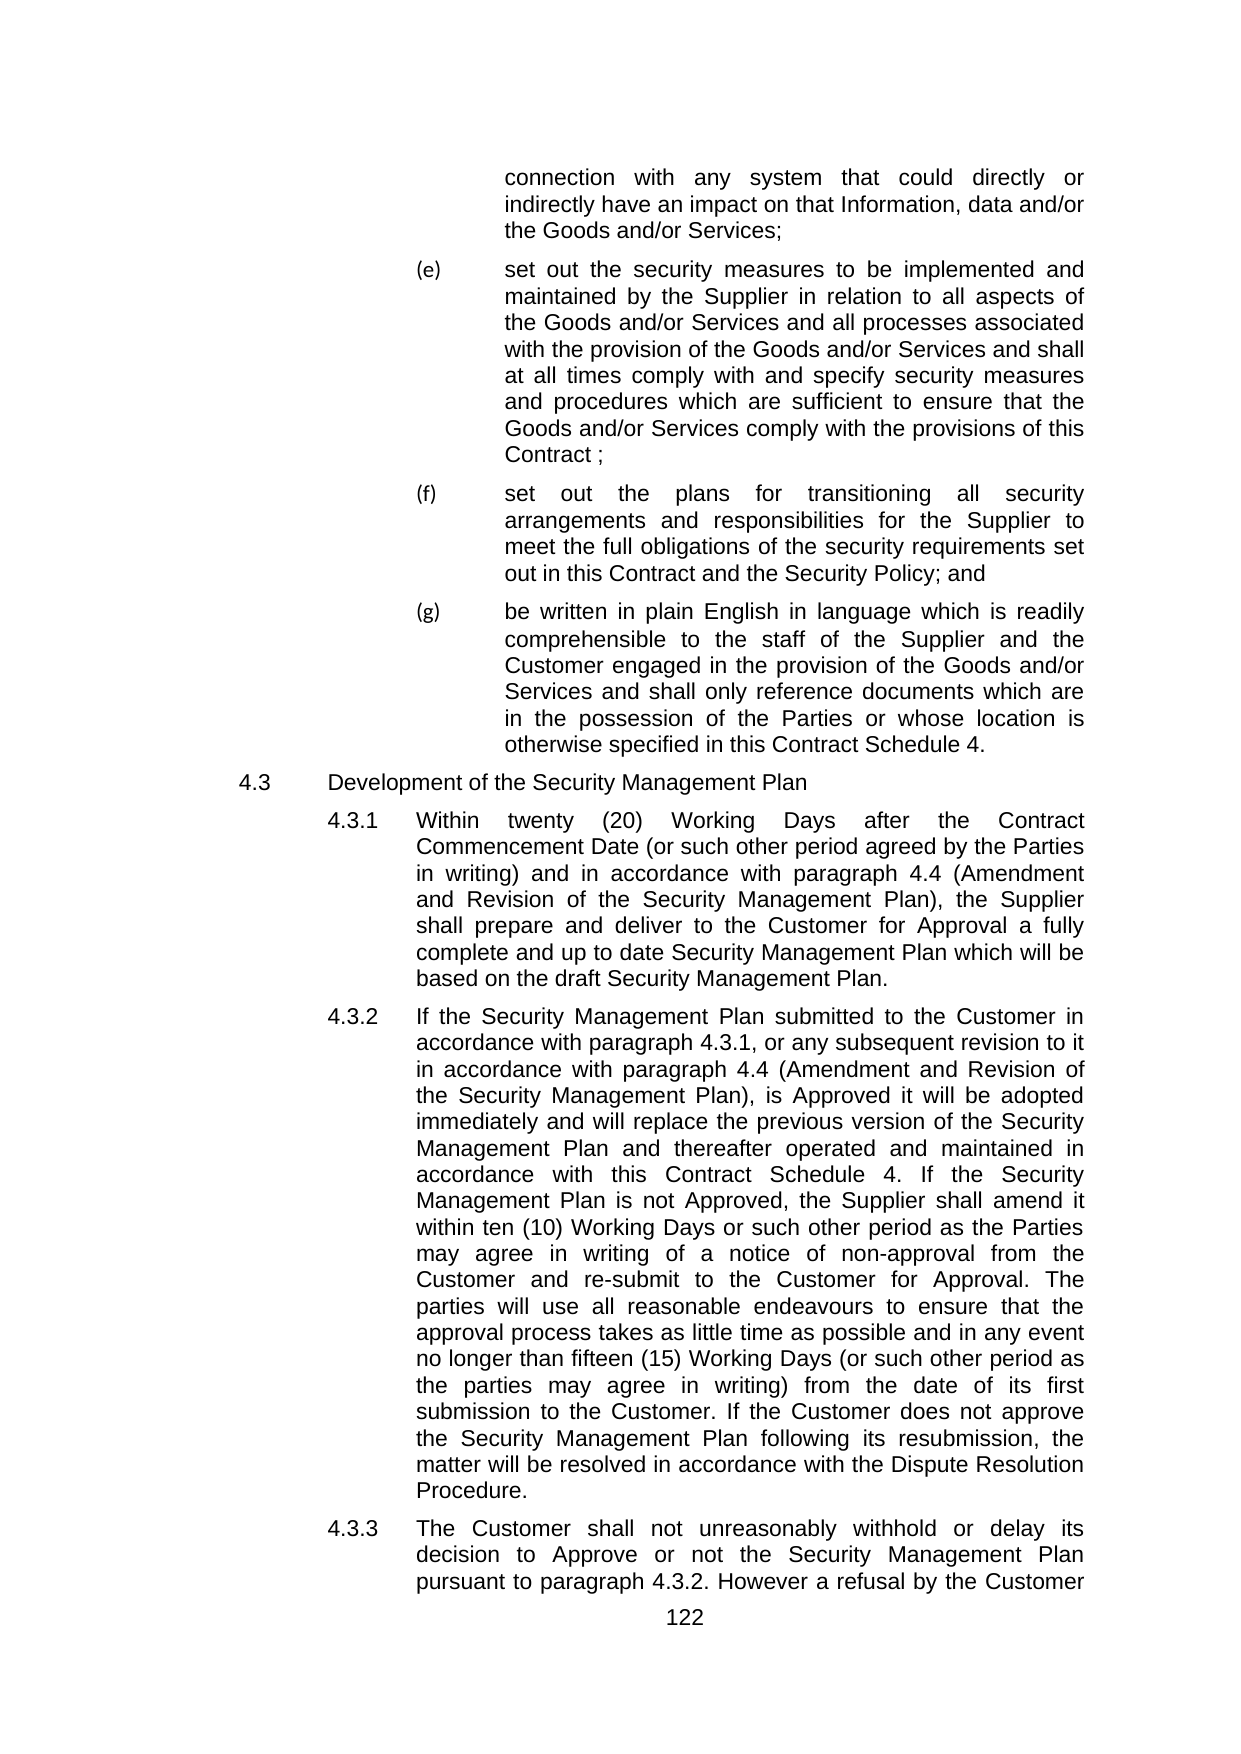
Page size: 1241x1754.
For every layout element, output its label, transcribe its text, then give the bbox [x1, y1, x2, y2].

list Within twenty (20) Working Days after the Contract Commencement Date (or such other period agreed by the Parties in writing) and in accordance with paragraph 4.4 (Amendment and Revision of the Security Management Plan), the Supplier shall prepare and deliver to the Customer for Approval a fully complete and up to date Security Management Plan which will be based on the draft Security Management Plan. [327, 807, 1085, 991]
list set out the plans for transitioning all security arrangements and responsibilities for the Supplier to meet the full obligations of the security requirements set out in this Contract and the Security Policy; and [416, 479, 1085, 586]
list The Customer shall not unreasonably withhold or delay its decision to Approve or not the Security Management Plan pursuant to paragraph 4.3.2. However a refusal by the Customer [327, 1515, 1085, 1594]
list set out the security measures to be implemented and maintained by the Supplier in relation to all aspects of the Goods and/or Services and all processes associated with the provision of the Goods and/or Services and shall at all times comply with and specify security measures and procedures which are sufficient to ensure that the Goods and/or Services comply with the provisions of this Contract ; [416, 255, 1085, 467]
list Development of the Security Management Plan [239, 769, 1085, 795]
list connection with any system that could directly or indirectly have an impact on that Information, data and/or the Goods and/or Services; [416, 150, 1085, 243]
list If the Security Management Plan submitted to the Customer in accordance with paragraph 4.3.1, or any subsequent revision to it in accordance with paragraph 4.4 (Amendment and Revision of the Security Management Plan), is Approved it will be adopted immediately and will replace the previous version of the Security Management Plan and thereafter operated and maintained in accordance with this Contract Schedule 4. If the Security Management Plan is not Approved, the Supplier shall amend it within ten (10) Working Days or such other period as the Parties may agree in writing of a notice of non-approval from the Customer and re-submit to the Customer for Approval. The parties will use all reasonable endeavours to ensure that the approval process takes as little time as possible and in any event no longer than fifteen (15) Working Days (or such other period as the parties may agree in writing) from the date of its first submission to the Customer. If the Customer does not approve the Security Management Plan following its resubmission, the matter will be resolved in accordance with the Dispute Resolution Procedure. [327, 1003, 1085, 1503]
list be written in plain English in language which is readily comprehensible to the staff of the Supplier and the Customer engaged in the provision of the Goods and/or Services and shall only reference documents which are in the possession of the Parties or whose location is otherwise specified in this Contract Schedule 4. [416, 597, 1085, 757]
